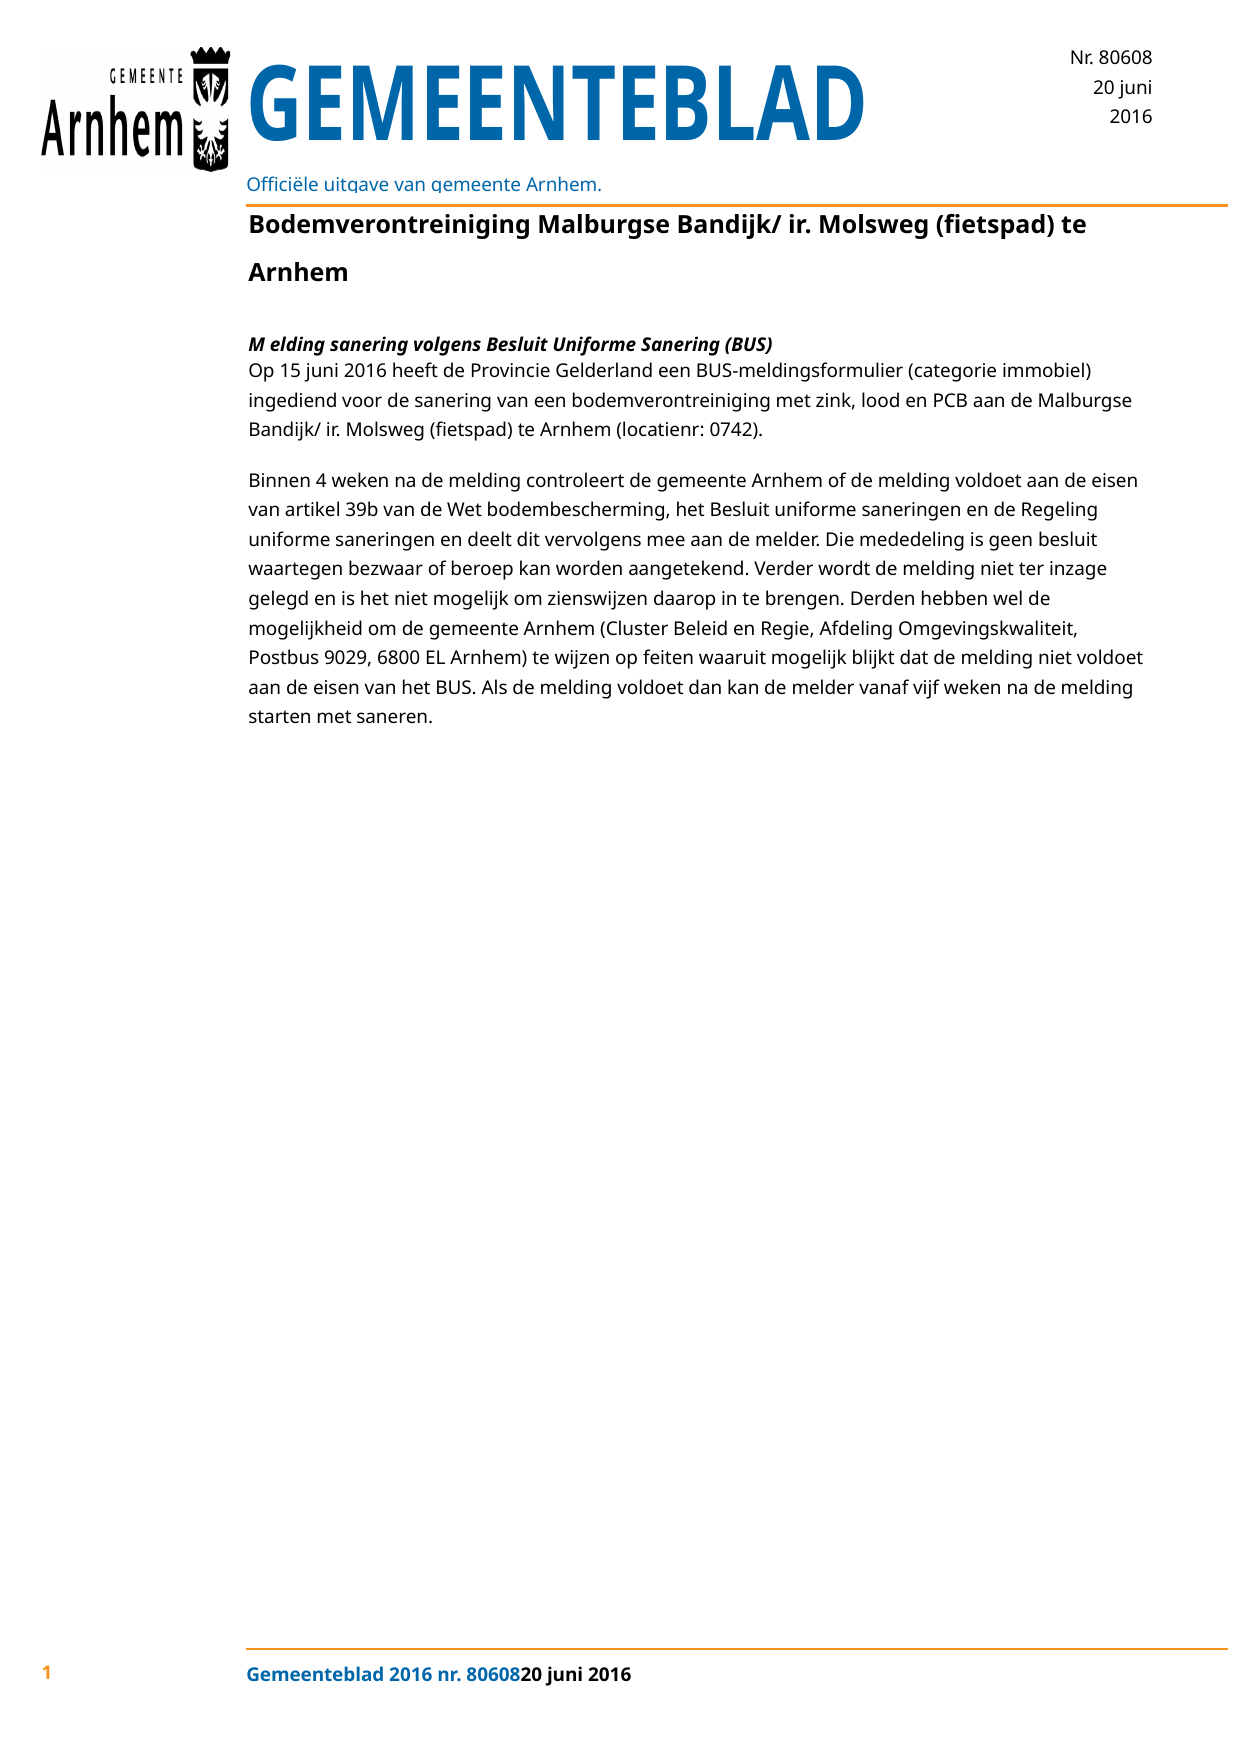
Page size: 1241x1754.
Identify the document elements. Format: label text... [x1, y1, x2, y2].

text M elding sanering volgens Besluit Uniforme Sanering (BUS) [248, 331, 1152, 357]
text Bodemverontreiniging Malburgse Bandijk/ ir. Molsweg (fietspad) te Arnhem [248, 207, 1152, 288]
text Op 15 juni 2016 heeft de Provincie Gelderland een BUS-meldingsformulier (categorie immobiel) ingediend voor de sanering van een bodemverontreiniging met zink, lood en PCB aan de Malburgse Bandijk/ ir. Molsweg (fietspad) te Arnhem (locatienr: 0742). [248, 357, 1152, 442]
picture [41, 47, 231, 172]
text Binnen 4 weken na de melding controleert de gemeente Arnhem of de melding voldoet aan de eisen van artikel 39b van de Wet bodembescherming, het Besluit uniforme saneringen en de Regeling uniforme saneringen en deelt dit vervolgens mee aan de melder. Die mededeling is geen besluit waartegen bezwaar of beroep kan worden aangetekend. Verder wordt de melding niet ter inzage gelegd en is het niet mogelijk om zienswijzen daarop in te brengen. Derden hebben wel de mogelijkheid om de gemeente Arnhem (Cluster Beleid en Regie, Afdeling Omgevingskwaliteit, Postbus 9029, 6800 EL Arnhem) te wijzen op feiten waaruit mogelijk blijkt dat de melding niet voldoet aan de eisen van het BUS. Als de melding voldoet dan kan de melder vanaf vijf weken na de melding starten met saneren. [248, 467, 1152, 729]
